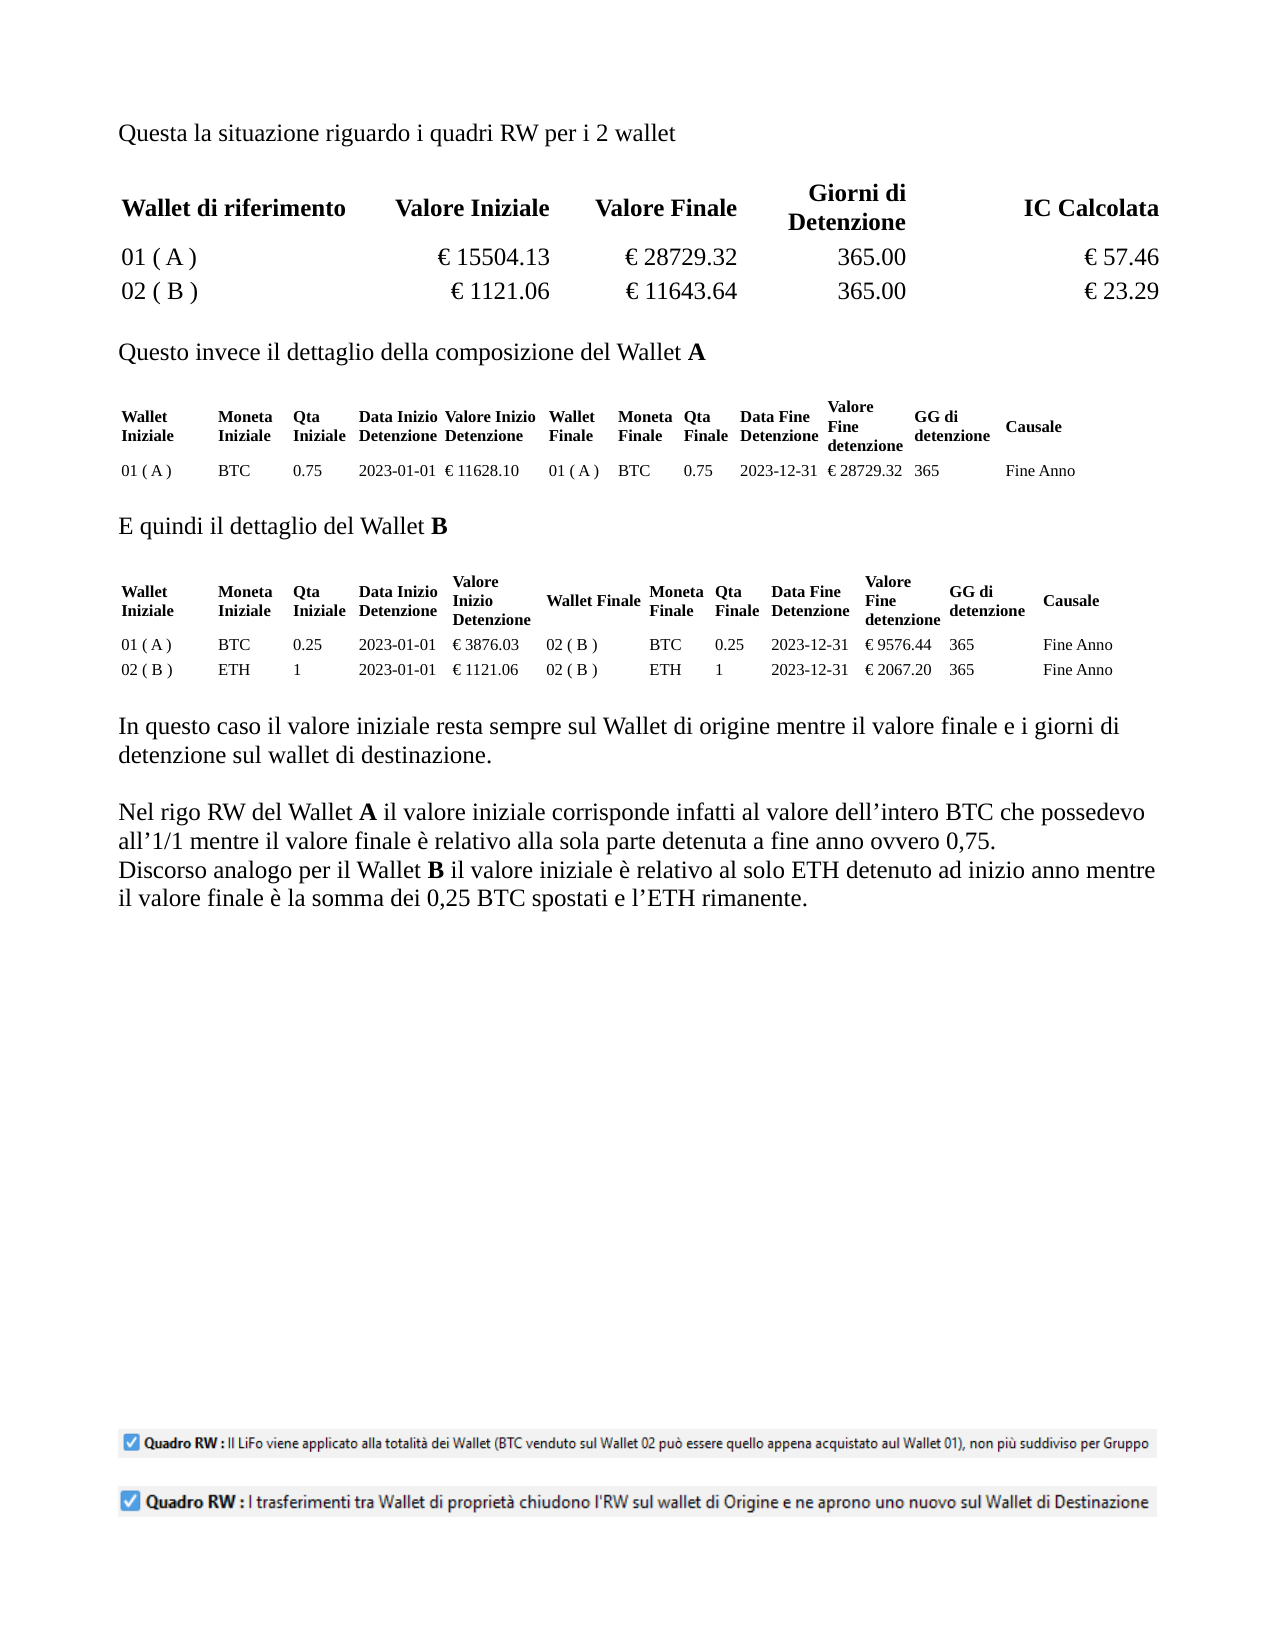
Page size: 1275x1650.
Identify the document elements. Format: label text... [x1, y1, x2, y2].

table_cell 2023-01-01 [356, 458, 442, 483]
table_cell € 9576.44 [862, 632, 946, 657]
table_header Valore Finale [553, 176, 740, 239]
table_cell 02 ( B ) [543, 632, 646, 657]
table_cell € 28729.32 [553, 239, 740, 273]
table_header Data Inizio Detenzione [356, 394, 442, 458]
table_cell 2023-01-01 [356, 632, 449, 657]
table_cell 2023-01-01 [356, 657, 449, 682]
table_header Moneta Iniziale [215, 569, 290, 632]
table_header Qta Finale [681, 394, 737, 458]
table_cell € 3876.03 [449, 632, 543, 657]
table_cell Fine Anno [1003, 458, 1162, 483]
table_header Valore Fine detenzione [824, 394, 911, 458]
table_header Wallet Finale [546, 394, 615, 458]
table_cell 365 [946, 632, 1040, 657]
table_cell 01 ( A ) [118, 632, 215, 657]
text E quindi il dettaglio del Wallet B [118, 511, 1157, 540]
table_cell 2023-12-31 [737, 458, 824, 483]
table_cell 365.00 [740, 239, 909, 273]
table_cell ETH [646, 657, 712, 682]
table_cell € 15504.13 [374, 239, 552, 273]
table_header Valore Inizio Detenzione [449, 569, 543, 632]
table_cell € 2067.20 [862, 657, 946, 682]
table_cell 01 ( A ) [118, 458, 215, 483]
table_cell € 57.46 [909, 239, 1162, 273]
table_cell BTC [215, 632, 290, 657]
table_cell 365 [946, 657, 1040, 682]
table_cell € 11643.64 [553, 274, 740, 308]
text Discorso analogo per il Wallet B il valore iniziale è relativo al solo ETH detenuto ad inizio anno mentre il valore finale è la somma dei 0,25 BTC spostati e l’ETH rimanente. [118, 855, 1157, 912]
text Questo invece il dettaglio della composizione del Wallet A [118, 337, 1157, 366]
table_header Qta Finale [712, 569, 768, 632]
table_header Wallet Finale [543, 569, 646, 632]
table_header Causale [1003, 394, 1162, 458]
table_header IC Calcolata [909, 176, 1162, 239]
table_cell ETH [215, 657, 290, 682]
table_header Moneta Finale [646, 569, 712, 632]
table_header Giorni di Detenzione [740, 176, 909, 239]
table_cell € 1121.06 [449, 657, 543, 682]
table_cell 0.75 [681, 458, 737, 483]
table_cell 2023-12-31 [768, 657, 862, 682]
table_cell 02 ( B ) [118, 274, 374, 308]
table_header Data Fine Detenzione [737, 394, 824, 458]
table_cell € 1121.06 [374, 274, 552, 308]
table_cell € 23.29 [909, 274, 1162, 308]
table_cell BTC [615, 458, 681, 483]
text In questo caso il valore iniziale resta sempre sul Wallet di origine mentre il valore finale e i giorni di detenzione sul wallet di destinazione. [118, 711, 1157, 768]
table_header GG di detenzione [946, 569, 1040, 632]
table_cell € 11628.10 [442, 458, 546, 483]
table_cell 01 ( A ) [546, 458, 615, 483]
table_cell 1 [290, 657, 356, 682]
table_cell 0.75 [290, 458, 356, 483]
table_cell 365.00 [740, 274, 909, 308]
table_header Wallet Iniziale [118, 569, 215, 632]
table_header Valore Inizio Detenzione [442, 394, 546, 458]
table_header GG di detenzione [911, 394, 1002, 458]
table_cell 365 [911, 458, 1002, 483]
picture [118, 1486, 1157, 1517]
text Questa la situazione riguardo i quadri RW per i 2 wallet [118, 118, 1157, 147]
table_header Valore Iniziale [374, 176, 552, 239]
table_header Qta Iniziale [290, 569, 356, 632]
table_header Moneta Iniziale [215, 394, 290, 458]
table_cell BTC [215, 458, 290, 483]
table_cell BTC [646, 632, 712, 657]
table_header Data Fine Detenzione [768, 569, 862, 632]
table_cell Fine Anno [1040, 632, 1148, 657]
table_header Wallet di riferimento [118, 176, 374, 239]
table_cell 02 ( B ) [118, 657, 215, 682]
table_cell 01 ( A ) [118, 239, 374, 273]
table_header Valore Fine detenzione [862, 569, 946, 632]
text Nel rigo RW del Wallet A il valore iniziale corrisponde infatti al valore dell’intero BTC che possedevo all’1/1 mentre il valore finale è relativo alla sola parte detenuta a fine anno ovvero 0,75. [118, 797, 1157, 855]
table_header Moneta Finale [615, 394, 681, 458]
table_cell Fine Anno [1040, 657, 1148, 682]
table_header Data Inizio Detenzione [356, 569, 449, 632]
picture [118, 1429, 1157, 1458]
table_cell 1 [712, 657, 768, 682]
table_header Wallet Iniziale [118, 394, 215, 458]
table_cell 02 ( B ) [543, 657, 646, 682]
table_cell € 28729.32 [824, 458, 911, 483]
table_header Qta Iniziale [290, 394, 356, 458]
table_cell 2023-12-31 [768, 632, 862, 657]
table_cell 0.25 [290, 632, 356, 657]
table_cell 0.25 [712, 632, 768, 657]
table_header Causale [1040, 569, 1148, 632]
